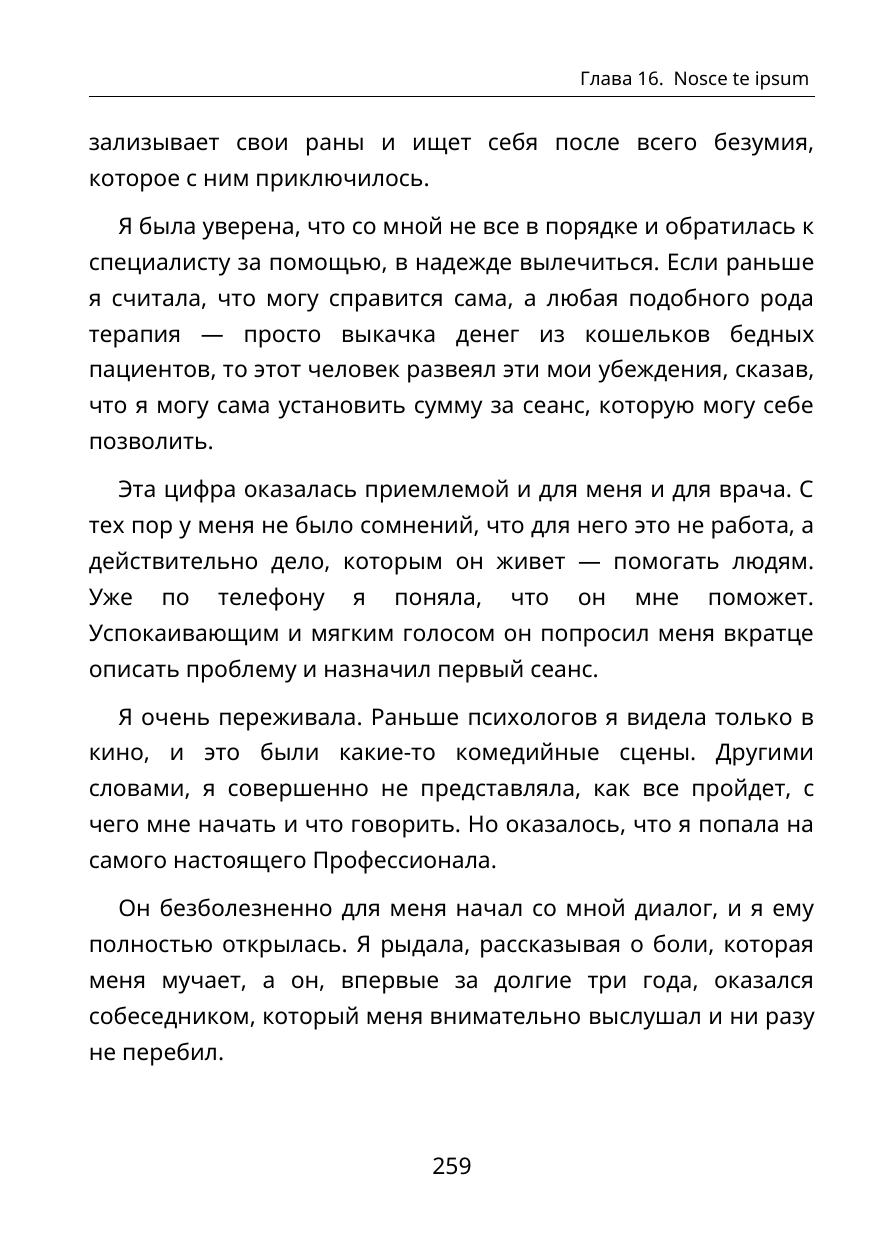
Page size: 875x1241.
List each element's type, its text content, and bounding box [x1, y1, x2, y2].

text зализывает свои раны и ищет себя после всего безумия, которое с ним приключилось. [88, 126, 815, 193]
text Я была уверена, что со мной не все в порядке и обратилась к специалисту за помощью, в надежде вылечиться. Если раньше я считала, что могу справится сама, а любая подобного рода терапия — просто выкачка денег из кошельков бедных пациентов, то этот человек развеял эти мои убеждения, сказав, что я могу сама установить сумму за сеанс, которую могу себе позволить. [88, 210, 815, 457]
text Я очень переживала. Раньше психологов я видела только в кино, и это были какие-то комедийные сцены. Другими словами, я совершенно не представляла, как все пройдет, с чего мне начать и что говорить. Но оказалось, что я попала на самого настоящего Профессионала. [88, 700, 815, 875]
text Он безболезненно для меня начал со мной диалог, и я ему полностью открылась. Я рыдала, рассказывая о боли, которая меня мучает, а он, впервые за долгие три года, оказался собеседником, который меня внимательно выслушал и ни разу не перебил. [88, 892, 815, 1067]
text Эта цифра оказалась приемлемой и для меня и для врача. С тех пор у меня не было сомнений, что для него это не работа, а действительно дело, которым он живет — помогать людям. Уже по телефону я поняла, что он мне поможет. Успокаивающим и мягким голосом он попросил меня вкратце описать проблему и назначил первый сеанс. [88, 473, 815, 684]
